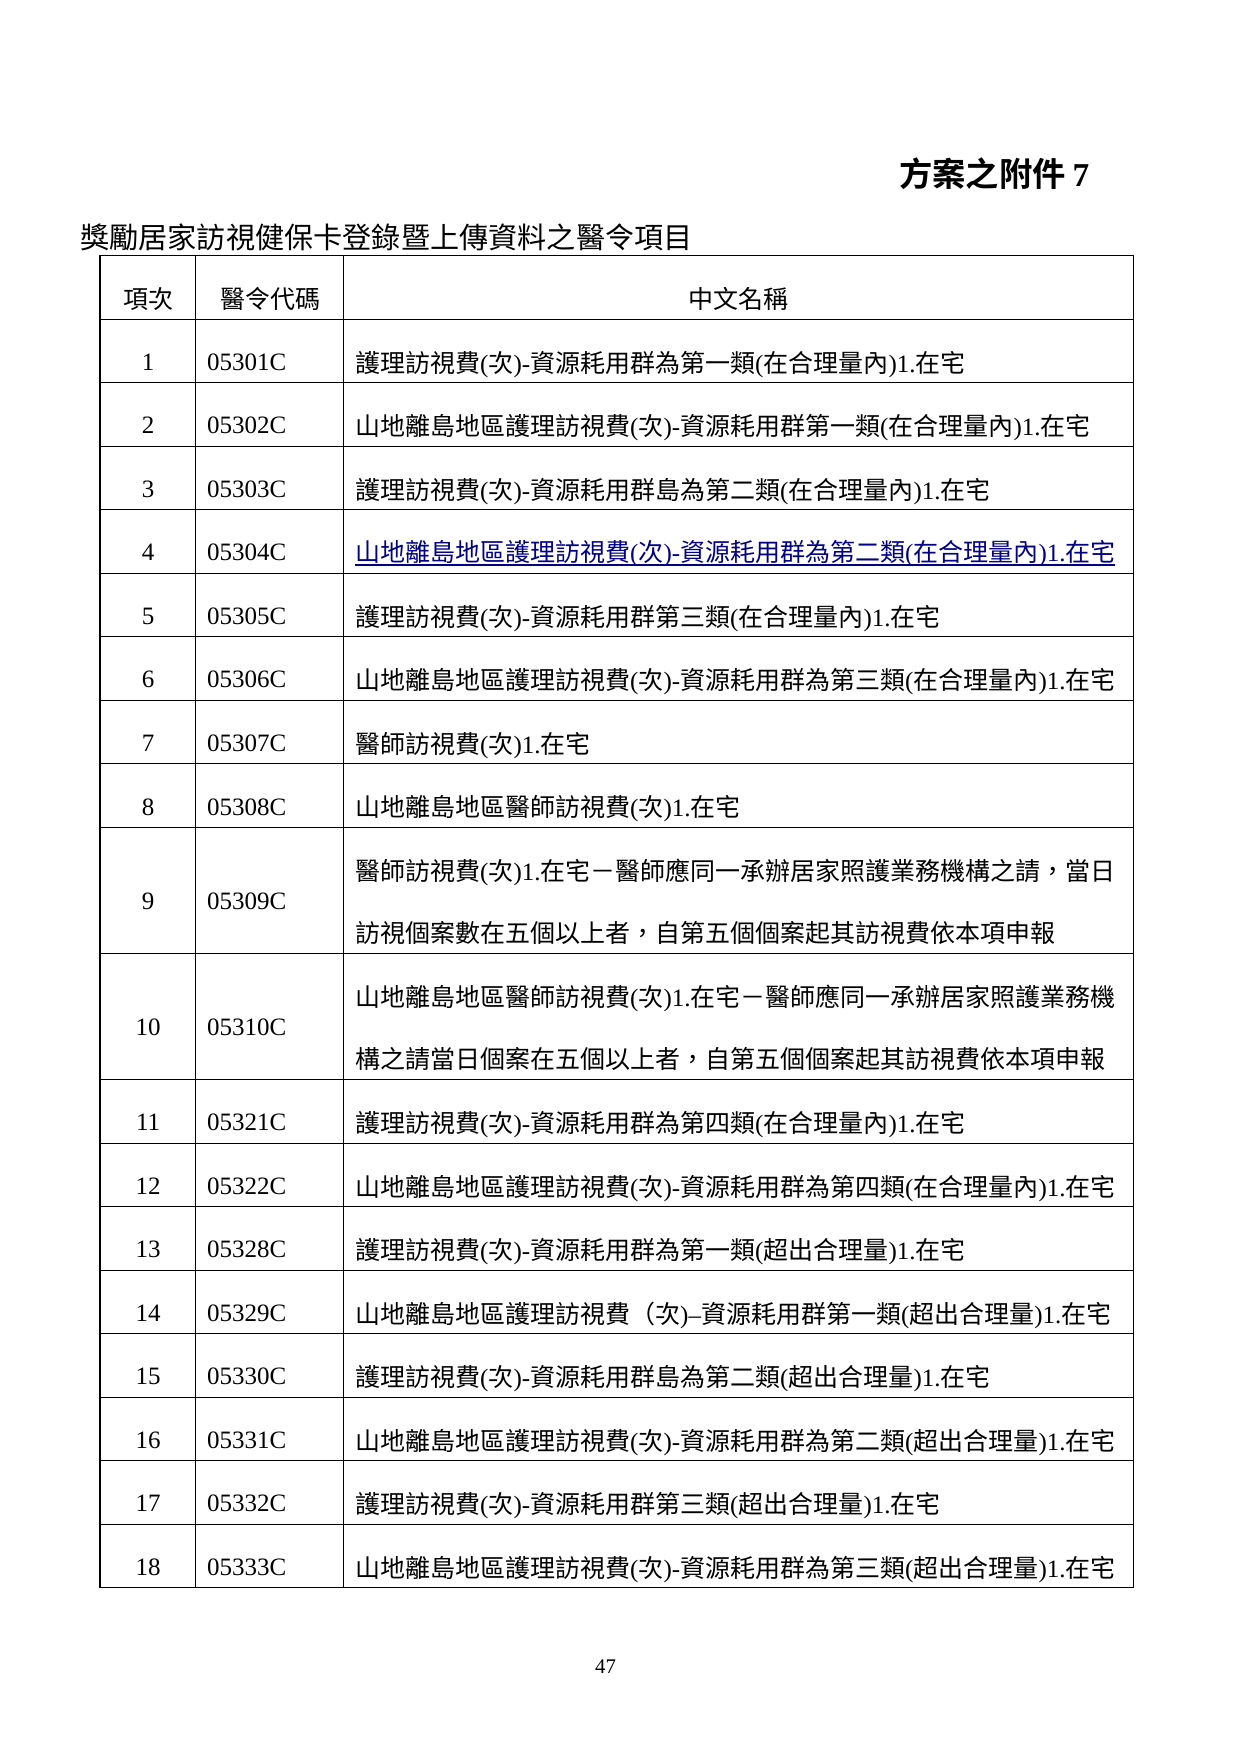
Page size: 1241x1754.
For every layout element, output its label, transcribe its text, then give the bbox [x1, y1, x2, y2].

table_cell 山地離島地區護理訪視費(次)-資源耗用群為第二類(超出合理量)1.在宅 [344, 1398, 1133, 1460]
text 獎勵居家訪視健保卡登錄暨上傳資料之醫令項目 [80, 192, 1089, 255]
table_cell 護理訪視費(次)-資源耗用群島為第二類(在合理量內)1.在宅 [344, 447, 1133, 509]
table_cell 護理訪視費(次)-資源耗用群島為第二類(超出合理量)1.在宅 [344, 1334, 1133, 1397]
table_cell 山地離島地區護理訪視費(次)-資源耗用群為第四類(在合理量內)1.在宅 [344, 1144, 1133, 1206]
table_cell 5 [101, 574, 195, 636]
table_cell 05306C [196, 637, 343, 700]
table_cell 醫師訪視費(次)1.在宅 [344, 701, 1133, 763]
table_cell 05322C [196, 1144, 343, 1206]
table_cell 17 [101, 1461, 195, 1524]
table_cell 山地離島地區護理訪視費(次)-資源耗用群為第三類(超出合理量)1.在宅 [344, 1525, 1133, 1587]
table_cell 18 [101, 1525, 195, 1587]
table_cell 護理訪視費(次)-資源耗用群為第一類(在合理量內)1.在宅 [344, 320, 1133, 382]
table_cell 05302C [196, 383, 343, 446]
table_cell 05321C [196, 1080, 343, 1142]
table_cell 05301C [196, 320, 343, 382]
table_cell 護理訪視費(次)-資源耗用群第三類(超出合理量)1.在宅 [344, 1461, 1133, 1524]
table_cell 11 [101, 1080, 195, 1142]
table_cell 13 [101, 1207, 195, 1269]
table_cell 6 [101, 637, 195, 700]
table_cell 05305C [196, 574, 343, 636]
text 方案之附件7 [30, 130, 1089, 192]
table_cell 山地離島地區醫師訪視費(次)1.在宅 [344, 764, 1133, 827]
table_cell 山地離島地區護理訪視費(次)-資源耗用群為第二類(在合理量內)1.在宅 [344, 510, 1133, 573]
table_cell 05333C [196, 1525, 343, 1587]
table_header 項次 [101, 256, 195, 318]
table_cell 05330C [196, 1334, 343, 1397]
table_cell 05303C [196, 447, 343, 509]
table_cell 05332C [196, 1461, 343, 1524]
table_cell 05308C [196, 764, 343, 827]
table_cell 護理訪視費(次)-資源耗用群為第一類(超出合理量)1.在宅 [344, 1207, 1133, 1269]
table_cell 05304C [196, 510, 343, 573]
table_cell 山地離島地區醫師訪視費(次)1.在宅－醫師應同一承辦居家照護業務機構之請當日個案在五個以上者，自第五個個案起其訪視費依本項申報 [344, 954, 1133, 1079]
table_cell 15 [101, 1334, 195, 1397]
table_cell 山地離島地區護理訪視費（次)–資源耗用群第一類(超出合理量)1.在宅 [344, 1271, 1133, 1333]
table_cell 3 [101, 447, 195, 509]
table_header 醫令代碼 [196, 256, 343, 318]
table_cell 醫師訪視費(次)1.在宅－醫師應同一承辦居家照護業務機構之請，當日訪視個案數在五個以上者，自第五個個案起其訪視費依本項申報 [344, 828, 1133, 953]
table_cell 山地離島地區護理訪視費(次)-資源耗用群第一類(在合理量內)1.在宅 [344, 383, 1133, 446]
table_cell 山地離島地區護理訪視費(次)-資源耗用群為第三類(在合理量內)1.在宅 [344, 637, 1133, 700]
table_cell 16 [101, 1398, 195, 1460]
table_cell 2 [101, 383, 195, 446]
table_cell 05331C [196, 1398, 343, 1460]
table_cell 12 [101, 1144, 195, 1206]
table_cell 8 [101, 764, 195, 827]
table_cell 14 [101, 1271, 195, 1333]
table_cell 05329C [196, 1271, 343, 1333]
table_cell 護理訪視費(次)-資源耗用群第三類(在合理量內)1.在宅 [344, 574, 1133, 636]
table_cell 7 [101, 701, 195, 763]
table_header 中文名稱 [344, 256, 1133, 318]
table_cell 05307C [196, 701, 343, 763]
table_cell 05328C [196, 1207, 343, 1269]
table_cell 05309C [196, 828, 343, 953]
table_cell 4 [101, 510, 195, 573]
table_cell 護理訪視費(次)-資源耗用群為第四類(在合理量內)1.在宅 [344, 1080, 1133, 1142]
table_cell 10 [101, 954, 195, 1079]
table_cell 9 [101, 828, 195, 953]
table_cell 1 [101, 320, 195, 382]
table_cell 05310C [196, 954, 343, 1079]
